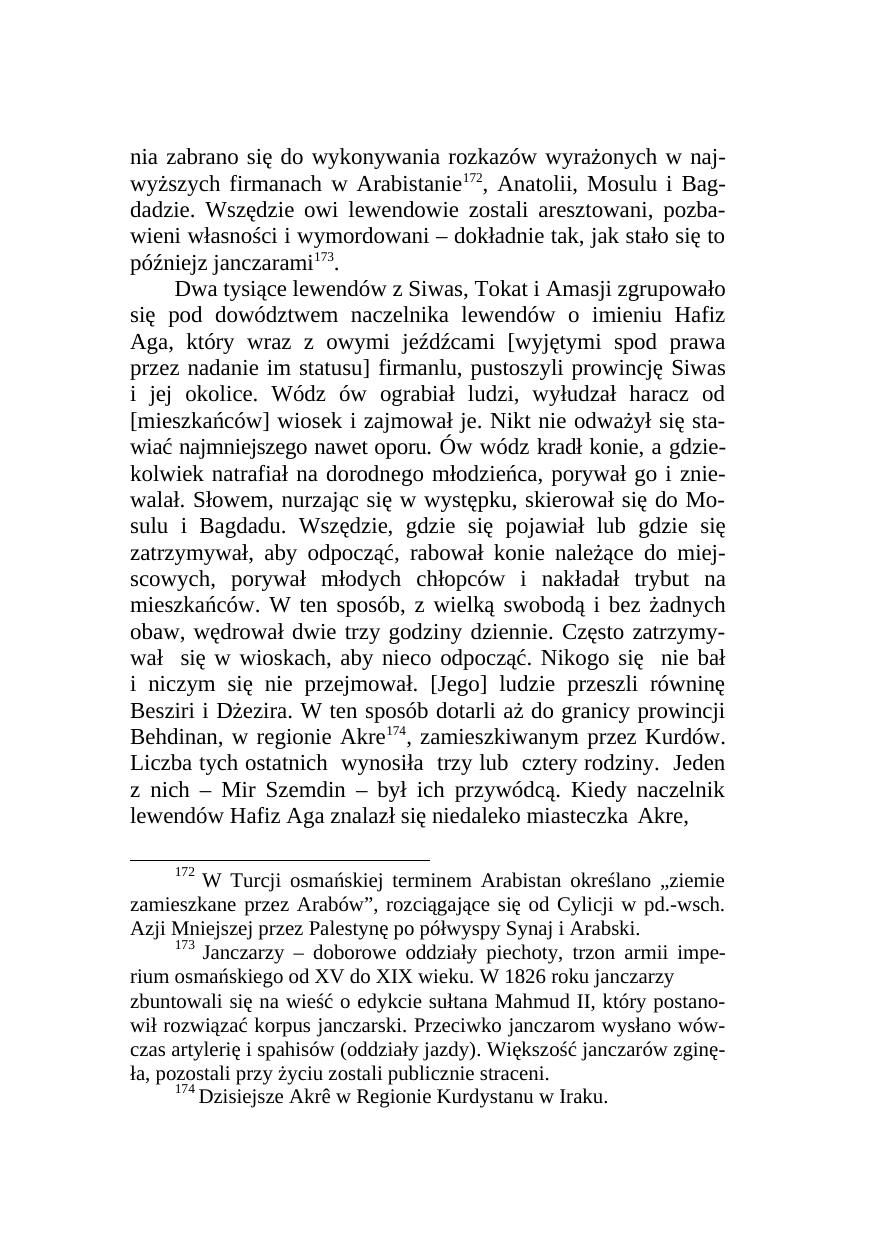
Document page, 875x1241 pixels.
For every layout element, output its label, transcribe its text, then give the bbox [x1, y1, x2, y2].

text 172 W Turcji osmańskiej terminem Arabistan określano „ziemie zamieszkane przez Arabów”, rozciągające się od Cylicji w pd.-wsch. Azji Mniejszej przez Palestynę po półwyspy Synaj i Arabski. [130, 859, 726, 940]
text Dwa tysiące lewendów z Siwas, Tokat i Amasji zgrupowało się pod dowództwem naczelnika lewendów o imieniu Hafiz Aga, który wraz z owymi jeźdźcami [wyjętymi spod prawa przez nadanie im statusu] firmanlu, pustoszyli prowincję Siwas i jej okolice. Wódz ów ograbiał ludzi, wyłudzał haracz od [mieszkańców] wiosek i zajmował je. Nikt nie odważył się sta- wiać najmniejszego nawet oporu. Ów wódz kradł konie, a gdzie- kolwiek natrafiał na dorodnego młodzieńca, porywał go i znie- walał. Słowem, nurzając się w występku, skierował się do Mo- sulu i Bagdadu. Wszędzie, gdzie się pojawiał lub gdzie się zatrzymywał, aby odpocząć, rabował konie należące do miej- scowych, porywał młodych chłopców i nakładał trybut na mieszkańców. W ten sposób, z wielką swobodą i bez żadnych obaw, wędrował dwie trzy godziny dziennie. Często zatrzymy- wał się w wioskach, aby nieco odpocząć. Nikogo się nie bał i niczym się nie przejmował. [Jego] ludzie przeszli równinę Besziri i Dżezira. W ten sposób dotarli aż do granicy prowincji Behdinan, w regionie Akre174, zamieszkiwanym przez Kurdów. Liczba tych ostatnich wynosiła trzy lub cztery rodziny. Jeden z nich – Mir Szemdin – był ich przywódcą. Kiedy naczelnik lewendów Hafiz Aga znalazł się niedaleko miasteczka Akre, [130, 275, 726, 828]
text 173 Janczarzy – doborowe oddziały piechoty, trzon armii impe- rium osmańskiego od XV do XIX wieku. W 1826 roku janczarzy [130, 941, 726, 988]
text nia zabrano się do wykonywania rozkazów wyrażonych w naj- wyższych firmanach w Arabistanie172, Anatolii, Mosulu i Bag- dadzie. Wszędzie owi lewendowie zostali aresztowani, pozba- wieni własności i wymordowani – dokładnie tak, jak stało się to późniejz janczarami173. [130, 143, 726, 275]
text 174 Dzisiejsze Akrê w Regionie Kurdystanu w Iraku. [174, 1085, 755, 1109]
text zbuntowali się na wieść o edykcie sułtana Mahmud II, który postano- wił rozwiązać korpus janczarski. Przeciwko janczarom wysłano wów- czas artylerię i spahisów (oddziały jazdy). Większość janczarów zginę- ła, pozostali przy życiu zostali publicznie straceni. [130, 988, 726, 1085]
